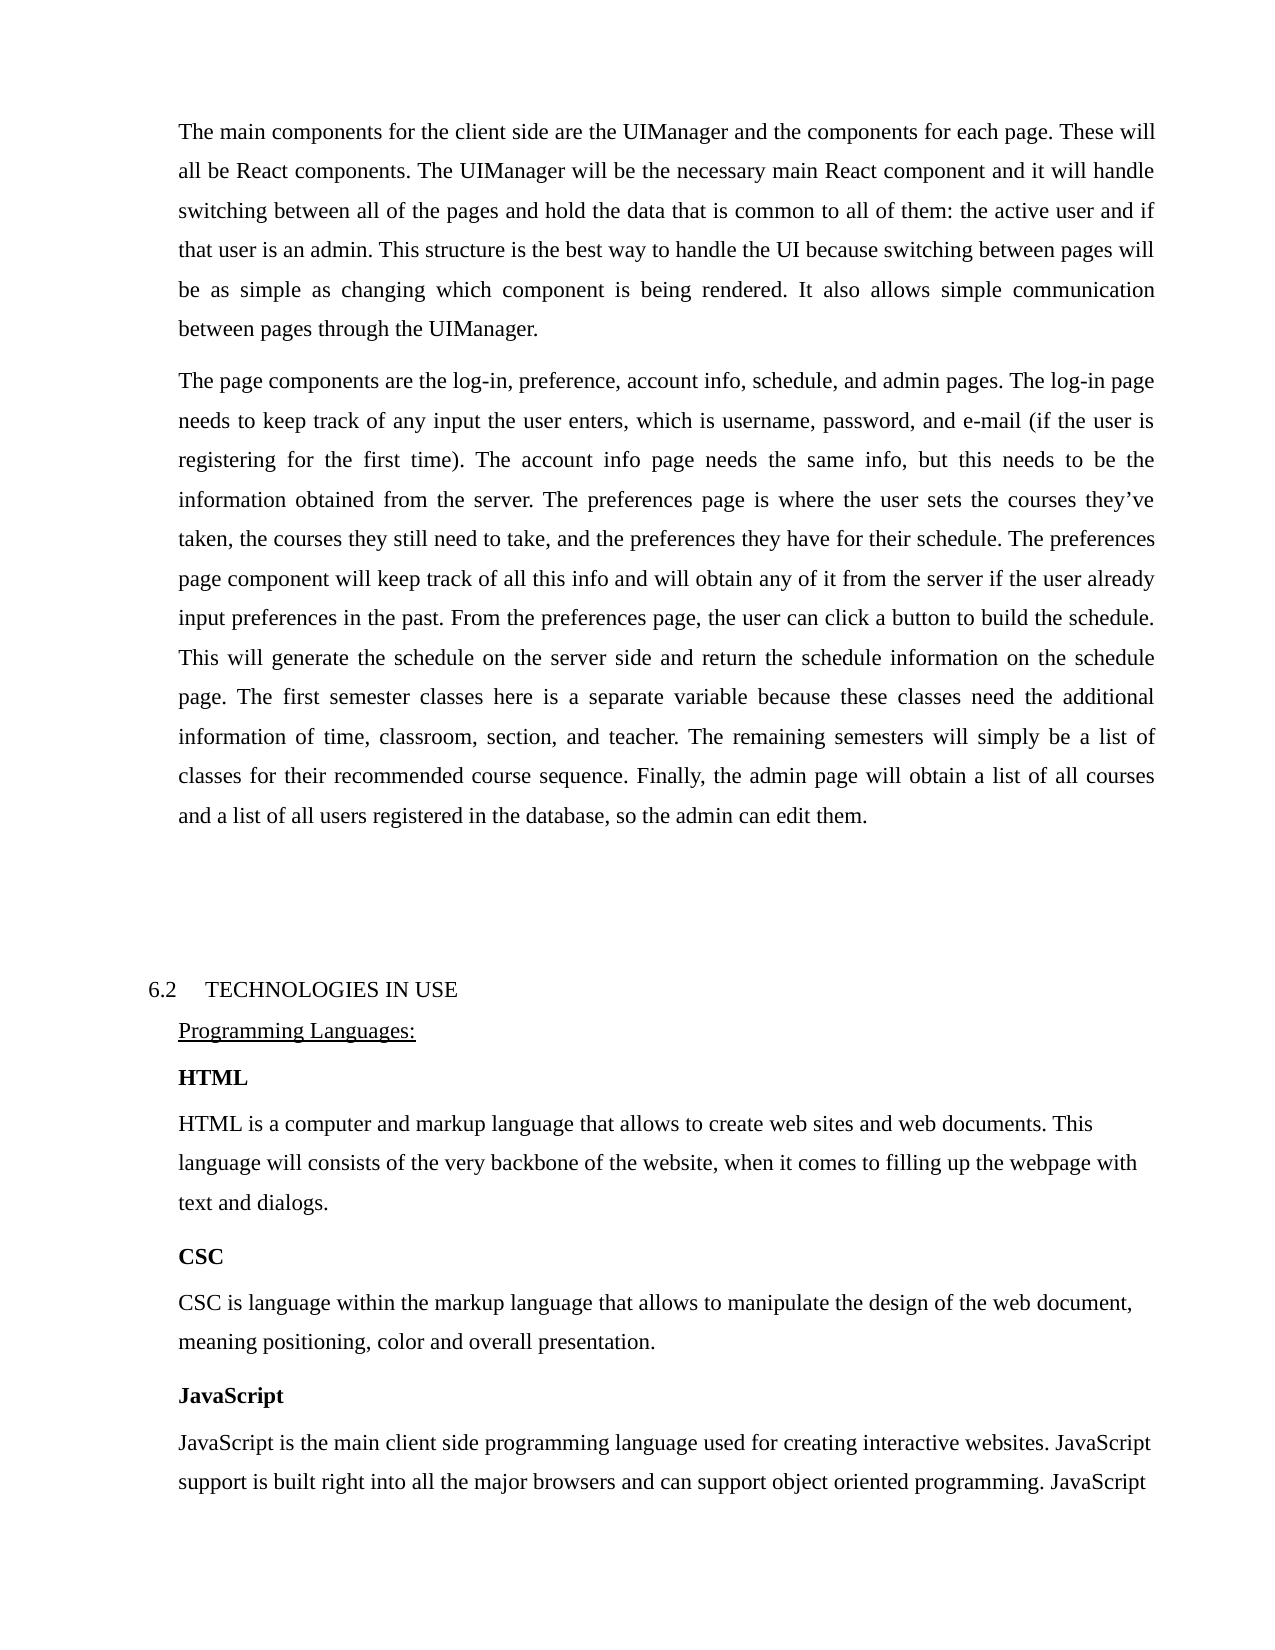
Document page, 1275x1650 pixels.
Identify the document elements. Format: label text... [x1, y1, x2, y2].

text 6.2 TECHNOLOGIES IN USE [148, 977, 1157, 1003]
text HTML is a computer and markup language that allows to create web sites and web documents. This language will consists of the very backbone of the website, when it comes to filling up the webpage with text and dialogs. [178, 1110, 1157, 1215]
text HTML [178, 1064, 1157, 1090]
text CSC is language within the markup language that allows to manipulate the design of the web document, meaning positioning, color and overall presentation. [178, 1289, 1157, 1355]
text CSC [178, 1243, 1157, 1269]
text JavaScript [178, 1382, 1157, 1409]
text Programming Languages: [178, 1017, 1157, 1044]
text The main components for the client side are the UIManager and the components for each page. These will all be React components. The UIManager will be the necessary main React component and it will handle switching between all of the pages and hold the data that is common to all of them: the active user and if that user is an admin. This structure is the best way to handle the UI because switching between pages will be as simple as changing which component is being rendered. It also allows simple communication between pages through the UIManager. [178, 118, 1157, 342]
text The page components are the log-in, preference, account info, schedule, and admin pages. The log-in page needs to keep track of any input the user enters, which is username, password, and e-mail (if the user is registering for the first time). The account info page needs the same info, but this needs to be the information obtained from the server. The preferences page is where the user sets the courses they’ve taken, the courses they still need to take, and the preferences they have for their schedule. The preferences page component will keep track of all this info and will obtain any of it from the server if the user already input preferences in the past. From the preferences page, the user can click a button to build the schedule. This will generate the schedule on the server side and return the schedule information on the schedule page. The first semester classes here is a separate variable because these classes need the additional information of time, classroom, section, and teacher. The remaining semesters will simply be a list of classes for their recommended course sequence. Finally, the admin page will obtain a list of all courses and a list of all users registered in the database, so the admin can edit them. [178, 367, 1157, 828]
text JavaScript is the main client side programming language used for creating interactive websites. JavaScript support is built right into all the major browsers and can support object oriented programming. JavaScript [178, 1429, 1157, 1494]
